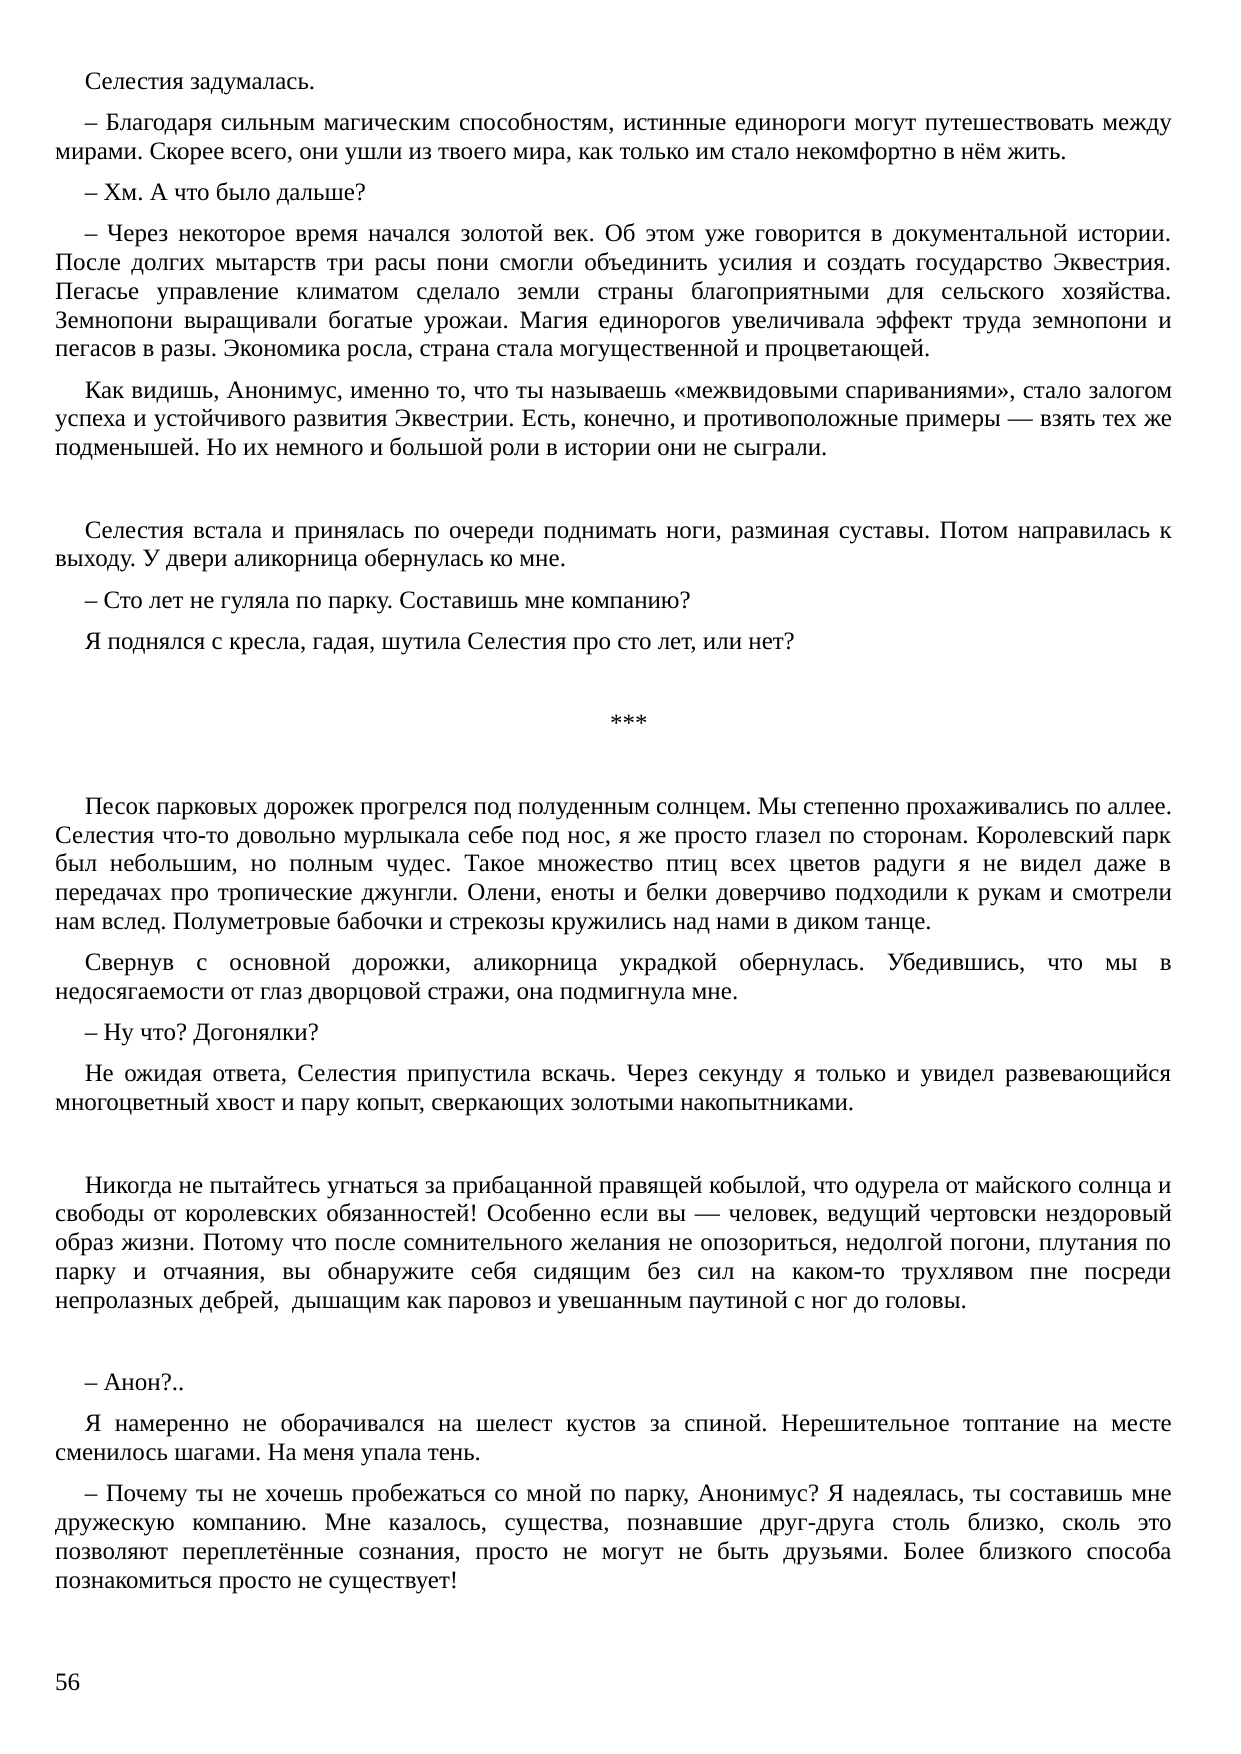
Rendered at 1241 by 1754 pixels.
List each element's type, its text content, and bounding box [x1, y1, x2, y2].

text Песок парковых дорожек прогрелся под полуденным солнцем. Мы степенно прохаживались по аллее. Селестия что-то довольно мурлыкала себе под нос, я же просто глазел по сторонам. Королевский парк был небольшим, но полным чудес. Такое множество птиц всех цветов радуги я не видел даже в передачах про тропические джунгли. Олени, еноты и белки доверчиво подходили к рукам и смотрели нам вслед. Полуметровые бабочки и стрекозы кружились над нами в диком танце. [55, 791, 1173, 935]
text – Ну что? Догонялки? [55, 1017, 1173, 1046]
text – Почему ты не хочешь пробежаться со мной по парку, Анонимус? Я надеялась, ты составишь мне дружескую компанию. Мне казалось, существа, познавшие друг-друга столь близко, сколь это позволяют переплетённые сознания, просто не могут не быть друзьями. Более близкого способа познакомиться просто не существует! [55, 1478, 1173, 1593]
text Свернув с основной дорожки, аликорница украдкой обернулась. Убедившись, что мы в недосягаемости от глаз дворцовой стражи, она подмигнула мне. [55, 947, 1173, 1005]
text Никогда не пытайтесь угнаться за прибацанной правящей кобылой, что одурела от майского солнца и свободы от королевских обязанностей! Особенно если вы — человек, ведущий чертовски нездоровый образ жизни. Потому что после сомнительного желания не опозориться, недолгой погони, плутания по парку и отчаяния, вы обнаружите себя сидящим без сил на каком-то трухлявом пне посреди непролазных дебрей, дышащим как паровоз и увешанным паутиной с ног до головы. [55, 1170, 1173, 1313]
text Селестия встала и принялась по очереди поднимать ноги, разминая суставы. Потом направилась к выходу. У двери аликорница обернулась ко мне. [55, 515, 1173, 572]
text – Через некоторое время начался золотой век. Об этом уже говорится в документальной истории. После долгих мытарств три расы пони смогли объединить усилия и создать государство Эквестрия. Пегасье управление климатом сделало земли страны благоприятными для сельского хозяйства. Земнопони выращивали богатые урожаи. Магия единорогов увеличивала эффект труда земнопони и пегасов в разы. Экономика росла, страна стала могущественной и процветающей. [55, 218, 1173, 362]
text – Благодаря сильным магическим способностям, истинные единороги могут путешествовать между мирами. Скорее всего, они ушли из твоего мира, как только им стало некомфортно в нём жить. [55, 107, 1173, 165]
text Как видишь, Анонимус, именно то, что ты называешь «межвидовыми спариваниями», стало залогом успеха и устойчивого развития Эквестрии. Есть, конечно, и противоположные примеры — взять тех же подменышей. Но их немного и большой роли в истории они не сыграли. [55, 375, 1173, 461]
text – Сто лет не гуляла по парку. Составишь мне компанию? [55, 585, 1173, 613]
text Не ожидая ответа, Селестия припустила вскачь. Через секунду я только и увидел развевающийся многоцветный хвост и пару копыт, сверкающих золотыми накопытниками. [55, 1058, 1173, 1116]
text Селестия задумалась. [55, 66, 1173, 95]
text – Анон?.. [55, 1367, 1173, 1396]
text Я поднялся с кресла, гадая, шутила Селестия про сто лет, или нет? [55, 626, 1173, 655]
text – Хм. А что было дальше? [55, 177, 1173, 206]
text Я намеренно не оборачивался на шелест кустов за спиной. Нерешительное топтание на месте сменилось шагами. На меня упала тень. [55, 1408, 1173, 1466]
text *** [55, 708, 1173, 737]
